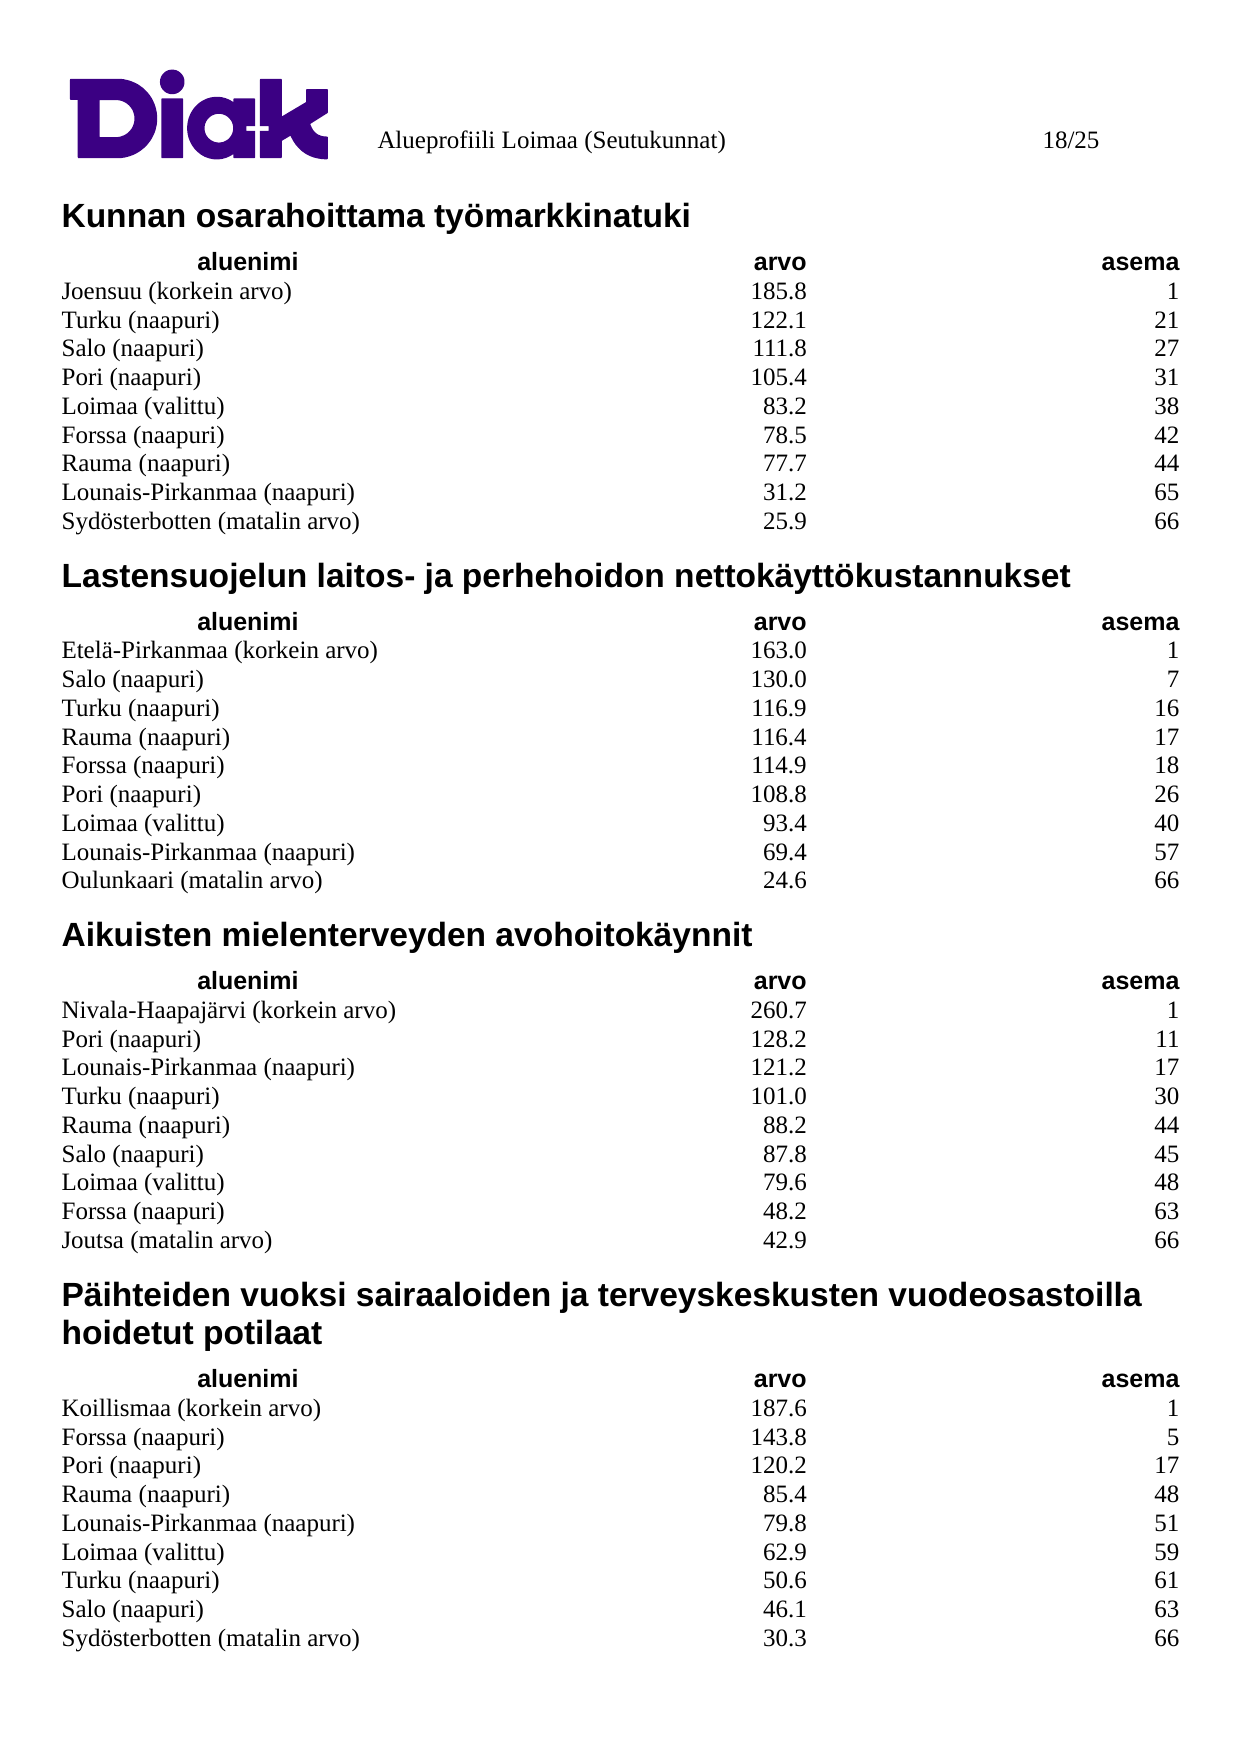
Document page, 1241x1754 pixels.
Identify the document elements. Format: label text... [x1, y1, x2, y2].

table_header arvo [434, 966, 806, 995]
table_header aluenimi [61, 247, 434, 276]
table_cell 50.6 [434, 1566, 806, 1594]
table_cell Sydösterbotten (matalin arvo) [61, 1623, 434, 1652]
table_cell Rauma (naapuri) [61, 449, 434, 477]
table_header arvo [434, 247, 806, 276]
table_cell 105.4 [434, 362, 806, 391]
table_cell 31.2 [434, 477, 806, 506]
table_cell 57 [806, 837, 1179, 866]
table_cell Oulunkaari (matalin arvo) [61, 866, 434, 894]
table_cell 18 [806, 751, 1179, 779]
table_cell Loimaa (valittu) [61, 391, 434, 420]
table_cell 260.7 [434, 995, 806, 1024]
table_cell 16 [806, 693, 1179, 722]
table_header aluenimi [61, 966, 434, 995]
table_cell 40 [806, 808, 1179, 837]
table_cell 38 [806, 391, 1179, 420]
table_cell 1 [806, 1393, 1179, 1422]
table_cell Rauma (naapuri) [61, 1110, 434, 1139]
table_cell 128.2 [434, 1024, 806, 1052]
table_cell 45 [806, 1139, 1179, 1167]
table_cell Etelä-Pirkanmaa (korkein arvo) [61, 636, 434, 664]
table_cell 17 [806, 722, 1179, 751]
table_header arvo [434, 607, 806, 636]
table_cell 11 [806, 1024, 1179, 1052]
table_header aluenimi [61, 607, 434, 636]
table_cell 114.9 [434, 751, 806, 779]
table_cell 69.4 [434, 837, 806, 866]
table_cell 185.8 [434, 276, 806, 305]
table_cell 31 [806, 362, 1179, 391]
table_cell 78.5 [434, 420, 806, 448]
table_cell 42.9 [434, 1225, 806, 1254]
table_header asema [806, 1364, 1179, 1393]
table_cell 66 [806, 866, 1179, 894]
table_cell 21 [806, 305, 1179, 333]
table_cell 101.0 [434, 1081, 806, 1110]
table_cell 27 [806, 334, 1179, 362]
table_cell 122.1 [434, 305, 806, 333]
table_cell 63 [806, 1594, 1179, 1623]
table_cell Turku (naapuri) [61, 693, 434, 722]
table_cell 77.7 [434, 449, 806, 477]
subtitle Aikuisten mielenterveyden avohoitokäynnit [61, 915, 1179, 954]
table_cell 44 [806, 449, 1179, 477]
table_cell Rauma (naapuri) [61, 722, 434, 751]
table_cell 48.2 [434, 1196, 806, 1225]
table_cell 65 [806, 477, 1179, 506]
table_cell 5 [806, 1422, 1179, 1451]
table_cell Lounais-Pirkanmaa (naapuri) [61, 477, 434, 506]
table_cell Loimaa (valittu) [61, 1537, 434, 1566]
subtitle Päihteiden vuoksi sairaaloiden ja terveyskeskusten vuodeosastoilla hoidetut potilaat [61, 1274, 1179, 1352]
table_cell Koillismaa (korkein arvo) [61, 1393, 434, 1422]
table_cell 187.6 [434, 1393, 806, 1422]
table_cell Pori (naapuri) [61, 362, 434, 391]
table_cell 66 [806, 1225, 1179, 1254]
table_cell Nivala-Haapajärvi (korkein arvo) [61, 995, 434, 1024]
table_cell 143.8 [434, 1422, 806, 1451]
table_cell 30 [806, 1081, 1179, 1110]
table_cell Pori (naapuri) [61, 779, 434, 808]
table_cell 17 [806, 1451, 1179, 1479]
table_cell 48 [806, 1168, 1179, 1196]
table_cell Turku (naapuri) [61, 1081, 434, 1110]
table_cell Salo (naapuri) [61, 1594, 434, 1623]
table_cell 42 [806, 420, 1179, 448]
table_cell 7 [806, 664, 1179, 693]
table_cell 1 [806, 276, 1179, 305]
subtitle Kunnan osarahoittama työmarkkinatuki [61, 196, 1179, 235]
table_cell Loimaa (valittu) [61, 1168, 434, 1196]
table_cell Joutsa (matalin arvo) [61, 1225, 434, 1254]
table_cell Salo (naapuri) [61, 664, 434, 693]
table_header asema [806, 607, 1179, 636]
table_cell 87.8 [434, 1139, 806, 1167]
subtitle Lastensuojelun laitos- ja perhehoidon nettokäyttökustannukset [61, 556, 1179, 594]
table_cell 120.2 [434, 1451, 806, 1479]
table_cell 1 [806, 636, 1179, 664]
table_cell 66 [806, 506, 1179, 535]
table_cell Forssa (naapuri) [61, 420, 434, 448]
table_cell Forssa (naapuri) [61, 1422, 434, 1451]
table_cell 24.6 [434, 866, 806, 894]
table_cell Turku (naapuri) [61, 305, 434, 333]
table_cell 62.9 [434, 1537, 806, 1566]
table_cell Pori (naapuri) [61, 1024, 434, 1052]
table_cell Forssa (naapuri) [61, 751, 434, 779]
table_cell Joensuu (korkein arvo) [61, 276, 434, 305]
table_cell 66 [806, 1623, 1179, 1652]
table_header aluenimi [61, 1364, 434, 1393]
table_cell 61 [806, 1566, 1179, 1594]
table_cell 163.0 [434, 636, 806, 664]
table_header arvo [434, 1364, 806, 1393]
table_cell 93.4 [434, 808, 806, 837]
table_cell Turku (naapuri) [61, 1566, 434, 1594]
table_cell 111.8 [434, 334, 806, 362]
table_cell Pori (naapuri) [61, 1451, 434, 1479]
table_cell 59 [806, 1537, 1179, 1566]
table_cell Salo (naapuri) [61, 1139, 434, 1167]
table_cell 63 [806, 1196, 1179, 1225]
table_cell Sydösterbotten (matalin arvo) [61, 506, 434, 535]
table_cell 17 [806, 1053, 1179, 1081]
table_header asema [806, 247, 1179, 276]
table_cell Salo (naapuri) [61, 334, 434, 362]
table_cell Lounais-Pirkanmaa (naapuri) [61, 1508, 434, 1537]
table_cell 116.4 [434, 722, 806, 751]
table_cell 121.2 [434, 1053, 806, 1081]
table_cell 30.3 [434, 1623, 806, 1652]
table_cell 79.8 [434, 1508, 806, 1537]
table_cell Loimaa (valittu) [61, 808, 434, 837]
table_cell 79.6 [434, 1168, 806, 1196]
table_cell 25.9 [434, 506, 806, 535]
table_cell 26 [806, 779, 1179, 808]
table_cell 130.0 [434, 664, 806, 693]
table_cell Lounais-Pirkanmaa (naapuri) [61, 1053, 434, 1081]
table_cell Lounais-Pirkanmaa (naapuri) [61, 837, 434, 866]
table_cell 46.1 [434, 1594, 806, 1623]
table_cell 116.9 [434, 693, 806, 722]
table_cell 44 [806, 1110, 1179, 1139]
table_cell 83.2 [434, 391, 806, 420]
table_cell 51 [806, 1508, 1179, 1537]
table_cell Forssa (naapuri) [61, 1196, 434, 1225]
table_cell 88.2 [434, 1110, 806, 1139]
table_cell 108.8 [434, 779, 806, 808]
table_cell 1 [806, 995, 1179, 1024]
table_header asema [806, 966, 1179, 995]
table_cell 85.4 [434, 1479, 806, 1508]
table_cell 48 [806, 1479, 1179, 1508]
table_cell Rauma (naapuri) [61, 1479, 434, 1508]
